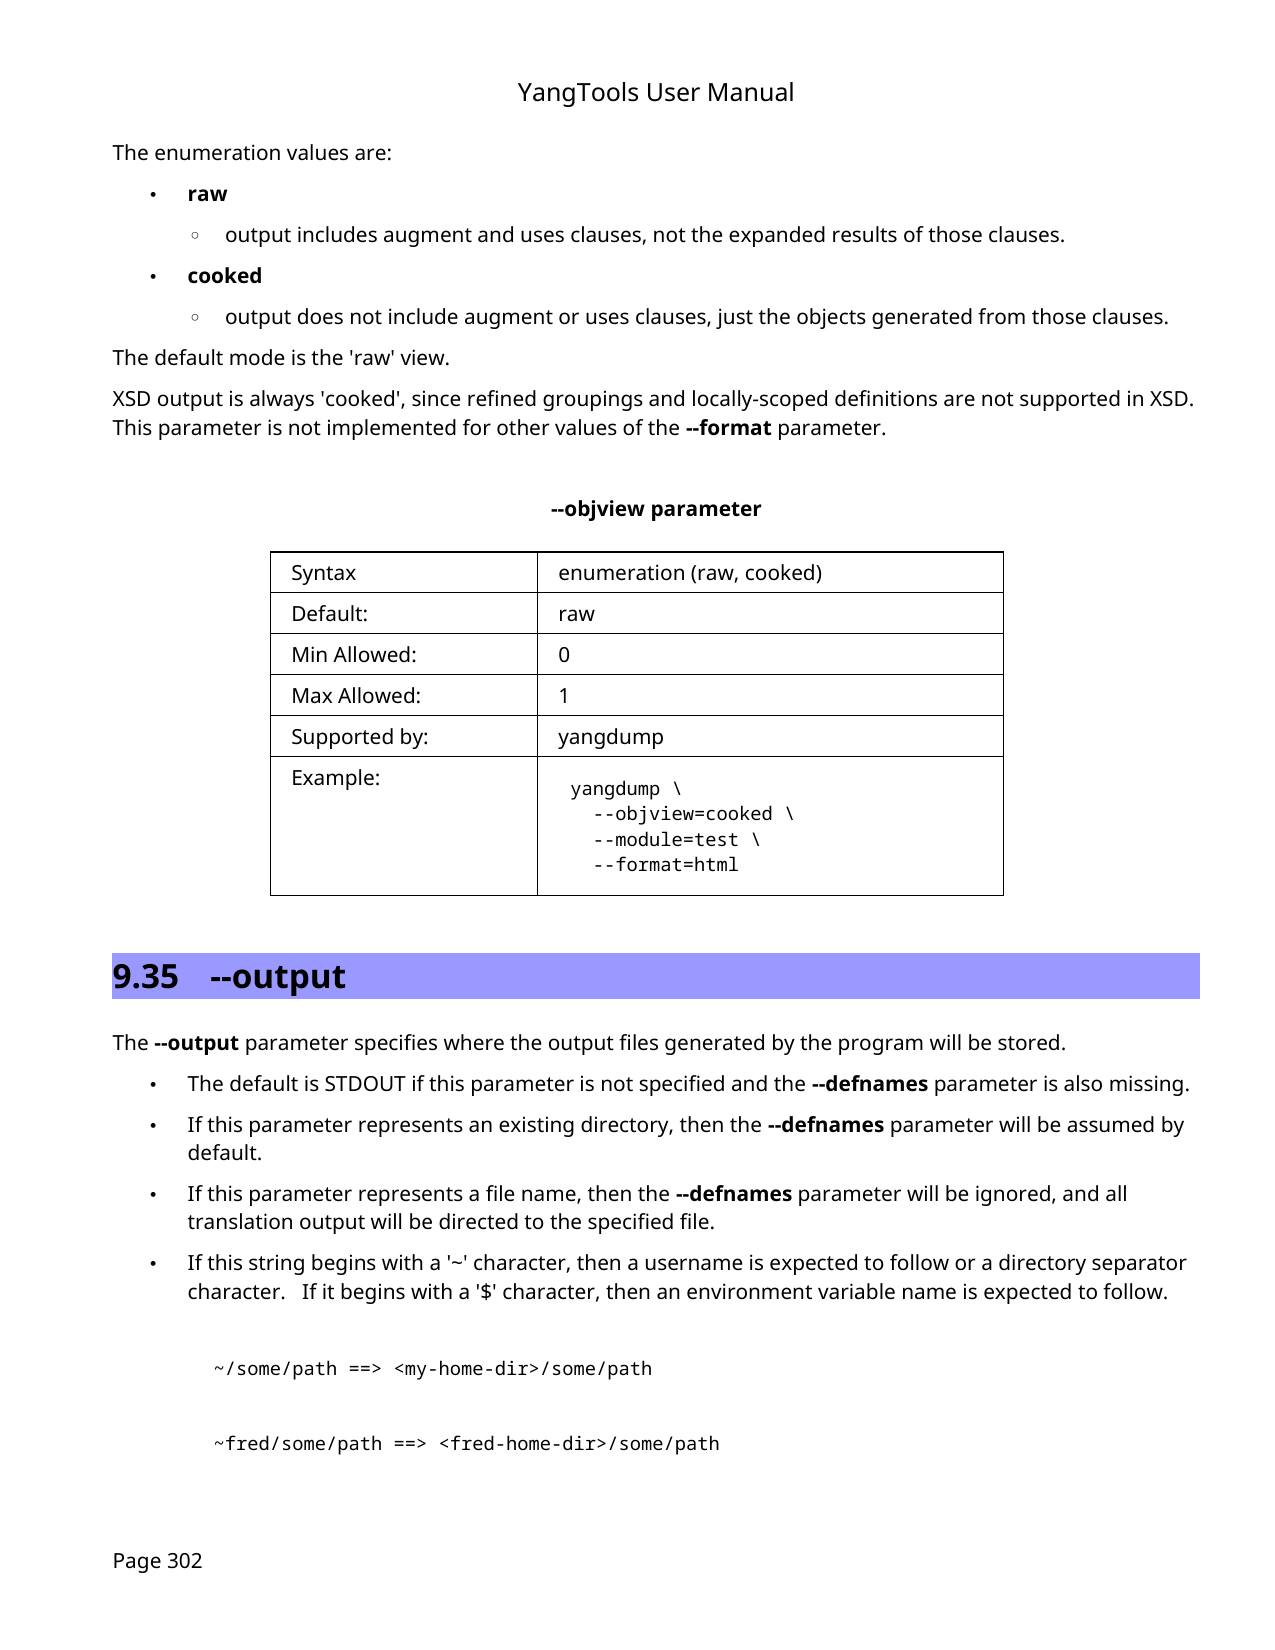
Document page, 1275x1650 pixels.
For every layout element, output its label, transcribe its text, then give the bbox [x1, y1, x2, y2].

list If this parameter represents an existing directory, then the --defnames parameter will be assumed by default. [150, 1110, 1200, 1167]
subtitle --output [112, 953, 1200, 999]
list cooked [150, 261, 1200, 290]
table_header enumeration (raw, cooked) [538, 553, 1003, 592]
table_cell Example: [271, 757, 537, 894]
list If this string begins with a '~' character, then a username is expected to follow or a directory separator character. If it begins with a '$' character, then an environment variable name is expected to follow. [150, 1248, 1200, 1305]
table_header Syntax [271, 553, 537, 592]
list raw [150, 179, 1200, 208]
table_cell 1 [538, 675, 1003, 715]
table_cell yangdump [538, 716, 1003, 756]
text ~fred/some/path ==> <fred-home-dir>/some/path [139, 1430, 1200, 1456]
table_cell Min Allowed: [271, 634, 537, 674]
table_cell Default: [271, 593, 537, 633]
text ~/some/path ==> <my-home-dir>/some/path [139, 1355, 1200, 1381]
table_cell 0 [538, 634, 1003, 674]
table_cell raw [538, 593, 1003, 633]
table_cell yangdump \ --objview=cooked \ --module=test \ --format=html [538, 757, 1003, 894]
subtitle --objview parameter [127, 494, 1185, 523]
text The default mode is the 'raw' view. [112, 343, 1200, 372]
table_cell Max Allowed: [271, 675, 537, 715]
list If this parameter represents a file name, then the --defnames parameter will be ignored, and all translation output will be directed to the specified file. [150, 1179, 1200, 1236]
table_cell Supported by: [271, 716, 537, 756]
text XSD output is always 'cooked', since refined groupings and locally-scoped definitions are not supported in XSD. This parameter is not implemented for other values of the --format parameter. [112, 384, 1200, 441]
text The --output parameter specifies where the output files generated by the program will be stored. [112, 1028, 1200, 1056]
list output includes augment and uses clauses, not the expanded results of those clauses. [187, 220, 1200, 249]
list The default is STDOUT if this parameter is not specified and the --defnames parameter is also missing. [150, 1069, 1200, 1097]
text The enumeration values are: [112, 138, 1200, 167]
list output does not include augment or uses clauses, just the objects generated from those clauses. [187, 302, 1200, 331]
